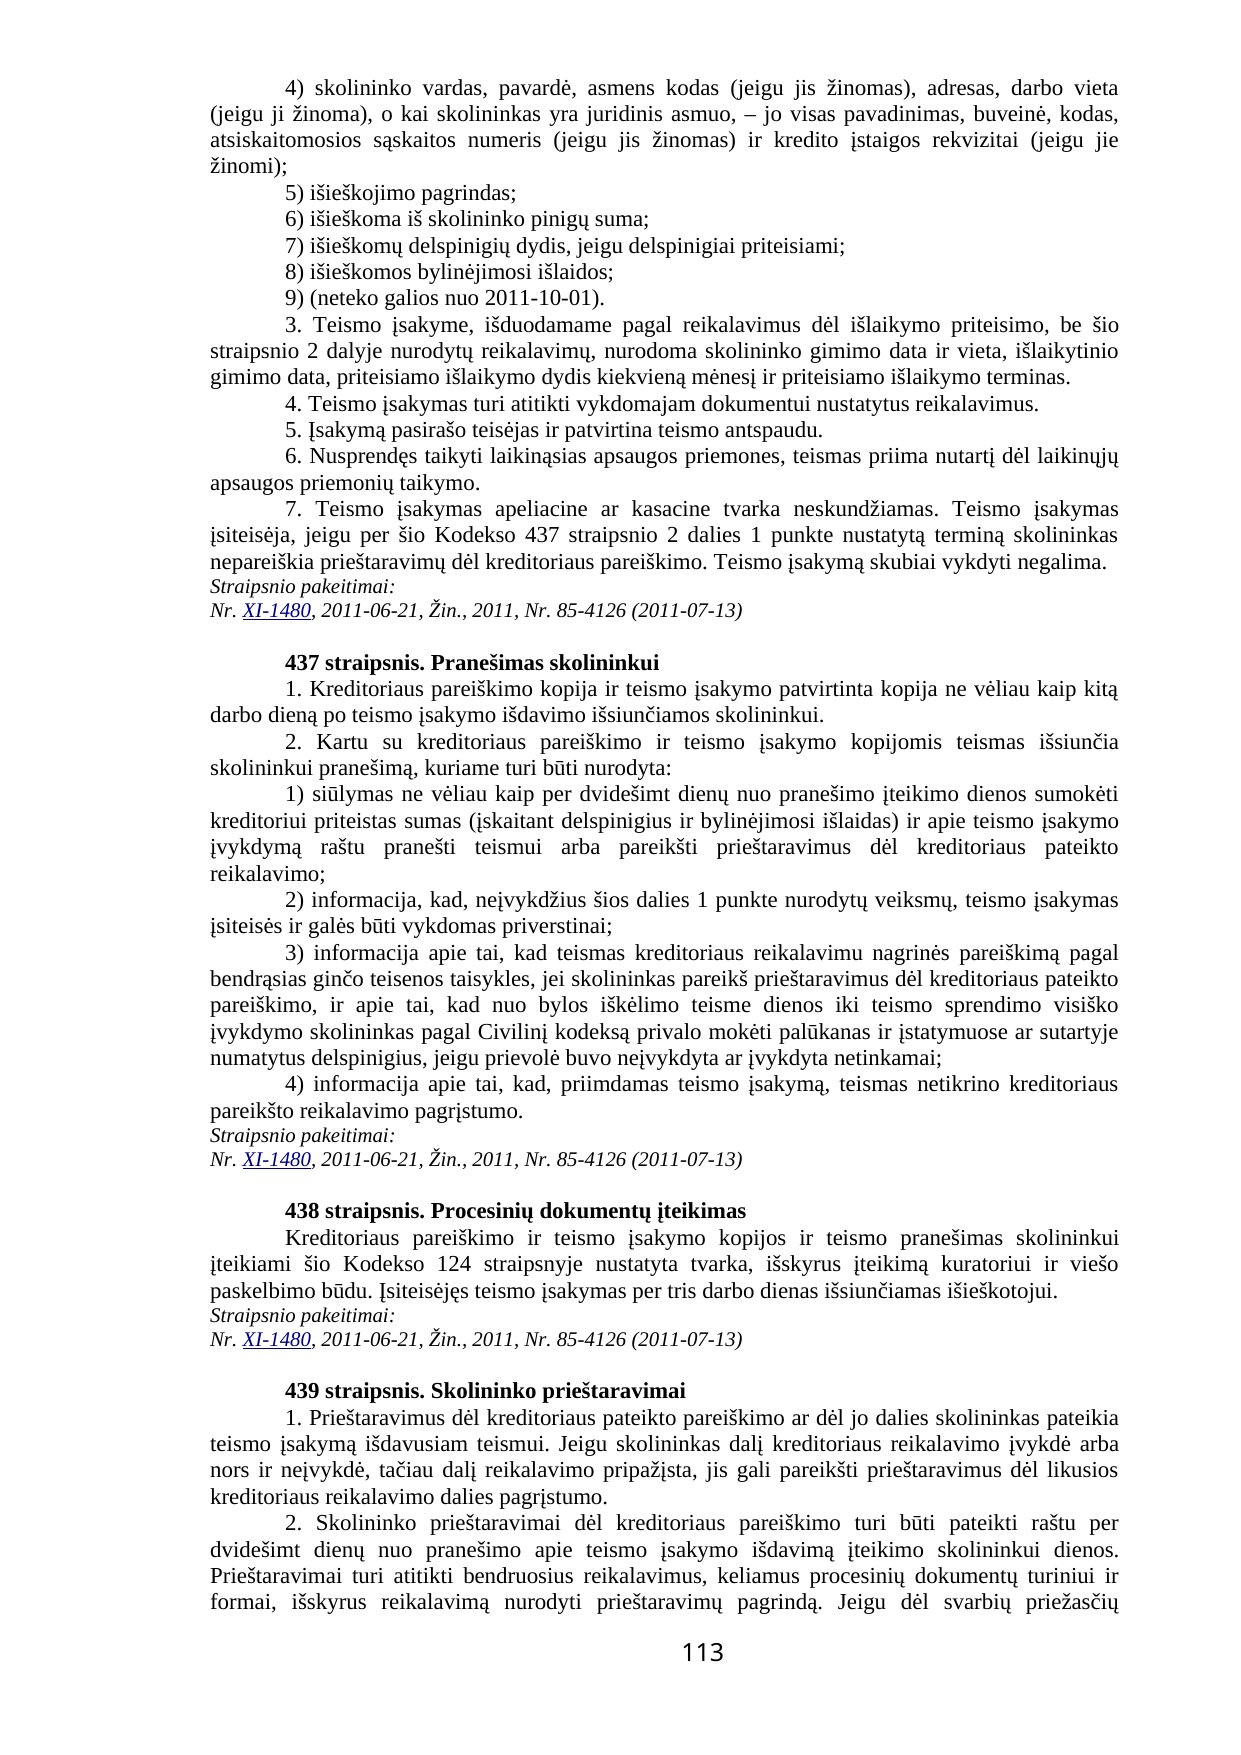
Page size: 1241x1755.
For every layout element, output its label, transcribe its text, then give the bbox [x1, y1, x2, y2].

text 2) informacija, kad, neįvykdžius šios dalies 1 punkte nurodytų veiksmų, teismo įsakymas įsiteisės ir galės būti vykdomas priverstinai; [210, 886, 1120, 939]
text 4) skolininko vardas, pavardė, asmens kodas (jeigu jis žinomas), adresas, darbo vieta (jeigu ji žinoma), o kai skolininkas yra juridinis asmuo, – jo visas pavadinimas, buveinė, kodas, atsiskaitomosios sąskaitos numeris (jeigu jis žinomas) ir kredito įstaigos rekvizitai (jeigu jie žinomi); [210, 73, 1120, 179]
text 3. Teismo įsakyme, išduodamame pagal reikalavimus dėl išlaikymo priteisimo, be šio straipsnio 2 dalyje nurodytų reikalavimų, nurodoma skolininko gimimo data ir vieta, išlaikytinio gimimo data, priteisiamo išlaikymo dydis kiekvieną mėnesį ir priteisiamo išlaikymo terminas. [210, 311, 1120, 390]
text 7) išieškomų delspinigių dydis, jeigu delspinigiai priteisiami; [210, 232, 1120, 258]
text 1. Kreditoriaus pareiškimo kopija ir teismo įsakymo patvirtinta kopija ne vėliau kaip kitą darbo dieną po teismo įsakymo išdavimo išsiunčiamos skolininkui. [210, 675, 1120, 728]
text 6. Nusprendęs taikyti laikinąsias apsaugos priemones, teismas priima nutartį dėl laikinųjų apsaugos priemonių taikymo. [210, 442, 1120, 495]
text Nr. XI-1480, 2011-06-21, Žin., 2011, Nr. 85-4126 (2011-07-13) [210, 1327, 1120, 1351]
text Nr. XI-1480, 2011-06-21, Žin., 2011, Nr. 85-4126 (2011-07-13) [210, 1147, 1120, 1171]
text 8) išieškomos bylinėjimosi išlaidos; [210, 258, 1120, 284]
text 4) informacija apie tai, kad, priimdamas teismo įsakymą, teismas netikrino kreditoriaus pareikšto reikalavimo pagrįstumo. [210, 1070, 1120, 1123]
text Straipsnio pakeitimai: [210, 574, 1120, 598]
text 5. Įsakymą pasirašo teisėjas ir patvirtina teismo antspaudu. [210, 416, 1120, 442]
text 5) išieškojimo pagrindas; [210, 179, 1120, 205]
text 2. Skolininko prieštaravimai dėl kreditoriaus pareiškimo turi būti pateikti raštu per dvidešimt dienų nuo pranešimo apie teismo įsakymo išdavimą įteikimo skolininkui dienos. Prieštaravimai turi atitikti bendruosius reikalavimus, keliamus procesinių dokumentų turiniui ir formai, išskyrus reikalavimą nurodyti prieštaravimų pagrindą. Jeigu dėl svarbių priežasčių [210, 1509, 1120, 1615]
text Straipsnio pakeitimai: [210, 1123, 1120, 1147]
text 438 straipsnis. Procesinių dokumentų įteikimas [210, 1198, 1120, 1224]
text Nr. XI-1480, 2011-06-21, Žin., 2011, Nr. 85-4126 (2011-07-13) [210, 598, 1120, 622]
text 437 straipsnis. Pranešimas skolininkui [210, 649, 1120, 675]
text Straipsnio pakeitimai: [210, 1303, 1120, 1327]
text 7. Teismo įsakymas apeliacine ar kasacine tvarka neskundžiamas. Teismo įsakymas įsiteisėja, jeigu per šio Kodekso 437 straipsnio 2 dalies 1 punkte nustatytą terminą skolininkas nepareiškia prieštaravimų dėl kreditoriaus pareiškimo. Teismo įsakymą skubiai vykdyti negalima. [210, 495, 1120, 574]
text 4. Teismo įsakymas turi atitikti vykdomajam dokumentui nustatytus reikalavimus. [210, 390, 1120, 416]
text 1) siūlymas ne vėliau kaip per dvidešimt dienų nuo pranešimo įteikimo dienos sumokėti kreditoriui priteistas sumas (įskaitant delspinigius ir bylinėjimosi išlaidas) ir apie teismo įsakymo įvykdymą raštu pranešti teismui arba pareikšti prieštaravimus dėl kreditoriaus pateikto reikalavimo; [210, 781, 1120, 886]
text 9) (neteko galios nuo 2011-10-01). [210, 284, 1120, 311]
text Kreditoriaus pareiškimo ir teismo įsakymo kopijos ir teismo pranešimas skolininkui įteikiami šio Kodekso 124 straipsnyje nustatyta tvarka, išskyrus įteikimą kuratoriui ir viešo paskelbimo būdu. Įsiteisėjęs teismo įsakymas per tris darbo dienas išsiunčiamas išieškotojui. [210, 1224, 1120, 1303]
text 3) informacija apie tai, kad teismas kreditoriaus reikalavimu nagrinės pareiškimą pagal bendrąsias ginčo teisenos taisykles, jei skolininkas pareikš prieštaravimus dėl kreditoriaus pateikto pareiškimo, ir apie tai, kad nuo bylos iškėlimo teisme dienos iki teismo sprendimo visiško įvykdymo skolininkas pagal Civilinį kodeksą privalo mokėti palūkanas ir įstatymuose ar sutartyje numatytus delspinigius, jeigu prievolė buvo neįvykdyta ar įvykdyta netinkamai; [210, 939, 1120, 1070]
text 1. Prieštaravimus dėl kreditoriaus pateikto pareiškimo ar dėl jo dalies skolininkas pateikia teismo įsakymą išdavusiam teismui. Jeigu skolininkas dalį kreditoriaus reikalavimo įvykdė arba nors ir neįvykdė, tačiau dalį reikalavimo pripažįsta, jis gali pareikšti prieštaravimus dėl likusios kreditoriaus reikalavimo dalies pagrįstumo. [210, 1404, 1120, 1509]
text 2. Kartu su kreditoriaus pareiškimo ir teismo įsakymo kopijomis teismas išsiunčia skolininkui pranešimą, kuriame turi būti nurodyta: [210, 728, 1120, 781]
text 6) išieškoma iš skolininko pinigų suma; [210, 205, 1120, 232]
text 439 straipsnis. Skolininko prieštaravimai [210, 1377, 1120, 1404]
